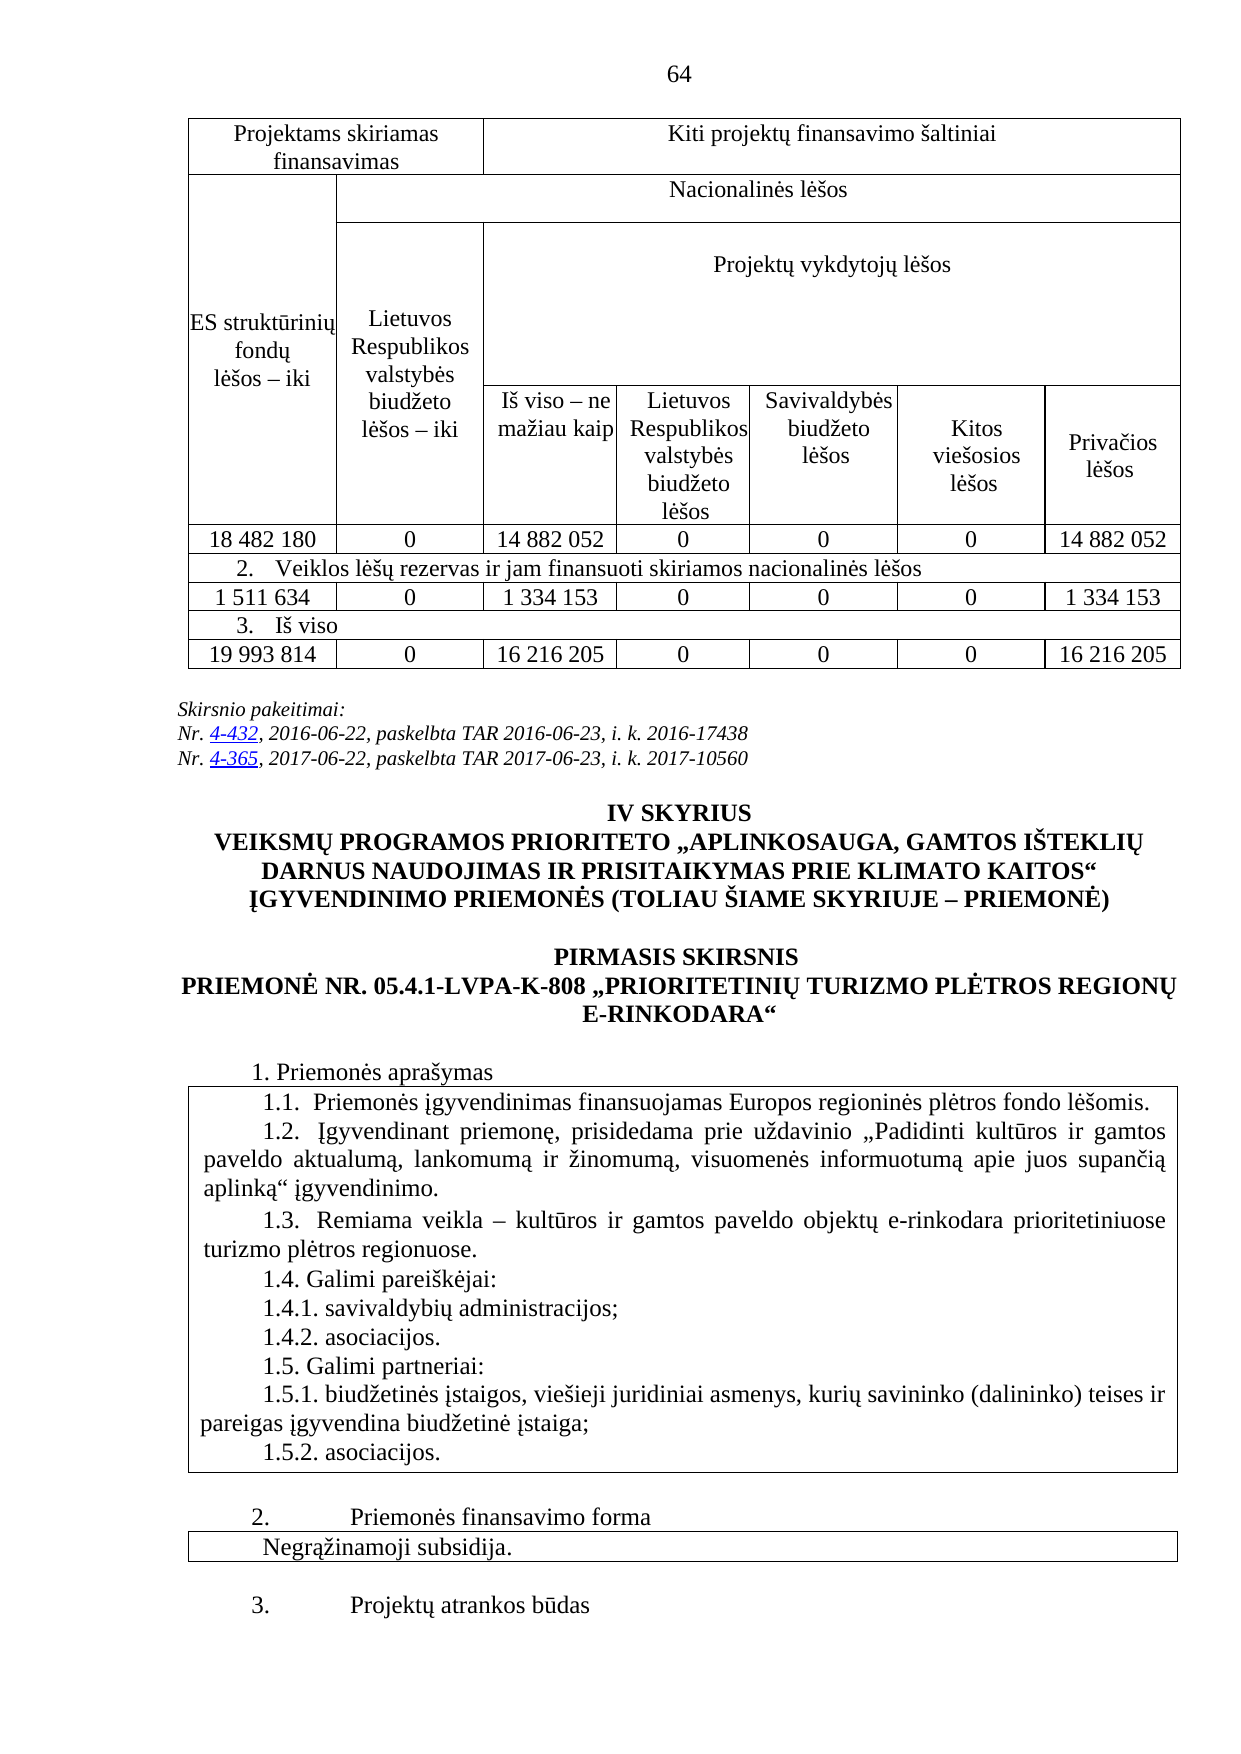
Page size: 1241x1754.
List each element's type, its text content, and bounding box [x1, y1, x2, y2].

text IV SKYRIUS [177, 798, 1181, 827]
text PRIEMONĖ NR. 05.4.1-LVPA-K-808 „PRIORITETINIŲ TURIZMO PLĖTROS REGIONŲ E-RINKODARA“ [177, 971, 1181, 1028]
table_cell 19 993 814 [189, 640, 336, 667]
table_cell 0 [750, 583, 897, 610]
text PIRMASIS SKIRSNIS [177, 942, 1181, 971]
table_cell 2. Veiklos lėšų rezervas ir jam finansuoti skiriamos nacionalinės lėšos [189, 554, 1180, 582]
table_cell 18 482 180 [189, 525, 336, 553]
table_header Projektams skiriamas finansavimas [189, 119, 483, 174]
table_cell 14 882 052 [1046, 525, 1180, 553]
table_cell 1.4. Galimi pareiškėjai: 1.4.1. savivaldybių administracijos; 1.4.2. asociacijos. 1.5. Galimi partneriai: 1.5.1. biudžetinės įstaigos, viešieji juridiniai asmenys, kurių savininko (dalininko) teises ir pareigas įgyvendina biudžetinė įstaiga; 1.5.2. asociacijos. [189, 1265, 1177, 1472]
table_cell 1 334 153 [1046, 583, 1180, 610]
table_cell 0 [898, 640, 1044, 667]
table_cell Projektų vykdytojų lėšos [484, 223, 1180, 385]
table_cell 16 216 205 [1046, 640, 1180, 667]
text 3. Projektų atrankos būdas [215, 1590, 1181, 1619]
table_cell Iš viso – ne mažiau kaip [484, 386, 616, 524]
table_cell 0 [617, 525, 749, 553]
table_cell 0 [898, 525, 1044, 553]
text 1. Priemonės aprašymas [244, 1057, 1181, 1086]
text 2. Priemonės finansavimo forma [215, 1502, 1181, 1531]
text VEIKSMŲ PROGRAMOS PRIORITETO „APLINKOSAUGA, GAMTOS IŠTEKLIŲ DARNUS NAUDOJIMAS IR PRISITAIKYMAS PRIE KLIMATO KAITOS“ ĮGYVENDINIMO PRIEMONĖS (TOLIAU ŠIAME SKYRIUJE – PRIEMONĖ) [177, 827, 1181, 913]
table_cell 1 511 634 [189, 583, 336, 610]
table_cell 0 [750, 525, 897, 553]
table_cell Nacionalinės lėšos [337, 175, 1180, 222]
table_cell 0 [617, 583, 749, 610]
table_cell 1.2. Įgyvendinant priemonę, prisidedama prie uždavinio „Padidinti kultūros ir gamtos paveldo aktualumą, lankomumą ir žinomumą, visuomenės informuotumą apie juos supančią aplinką“ įgyvendinimo. [189, 1116, 1177, 1205]
table_header Kiti projektų finansavimo šaltiniai [484, 119, 1180, 174]
table_cell 0 [337, 525, 483, 553]
table_header 1.1. Priemonės įgyvendinimas finansuojamas Europos regioninės plėtros fondo lėšomis. [189, 1087, 1177, 1116]
table_cell Privačios lėšos [1046, 386, 1180, 524]
table_cell 1 334 153 [484, 583, 616, 610]
table_cell 0 [337, 640, 483, 667]
table_cell Lietuvos Respublikos valstybės biudžeto lėšos – iki [337, 223, 483, 524]
table_cell Savivaldybės biudžeto lėšos [750, 386, 897, 524]
table_cell 0 [337, 583, 483, 610]
table_cell 3. Iš viso [189, 611, 1180, 639]
table_header Negrąžinamoji subsidija. [189, 1532, 1177, 1561]
table_cell Kitos viešosios lėšos [898, 386, 1044, 524]
table_cell 0 [617, 640, 749, 667]
text Skirsnio pakeitimai: [177, 697, 1181, 721]
table_cell 0 [750, 640, 897, 667]
table_cell 16 216 205 [484, 640, 616, 667]
table_cell 1.3. Remiama veikla – kultūros ir gamtos paveldo objektų e-rinkodara prioritetiniuose turizmo plėtros regionuose. [189, 1205, 1177, 1264]
table_cell 0 [898, 583, 1044, 610]
table_cell ES struktūrinių fondų lėšos – iki [189, 175, 336, 524]
text Nr. 4-432, 2016-06-22, paskelbta TAR 2016-06-23, i. k. 2016-17438 [177, 721, 1181, 745]
table_cell Lietuvos Respublikos valstybės biudžeto lėšos [617, 386, 749, 524]
text Nr. 4-365, 2017-06-22, paskelbta TAR 2017-06-23, i. k. 2017-10560 [177, 745, 1181, 769]
table_cell 14 882 052 [484, 525, 616, 553]
